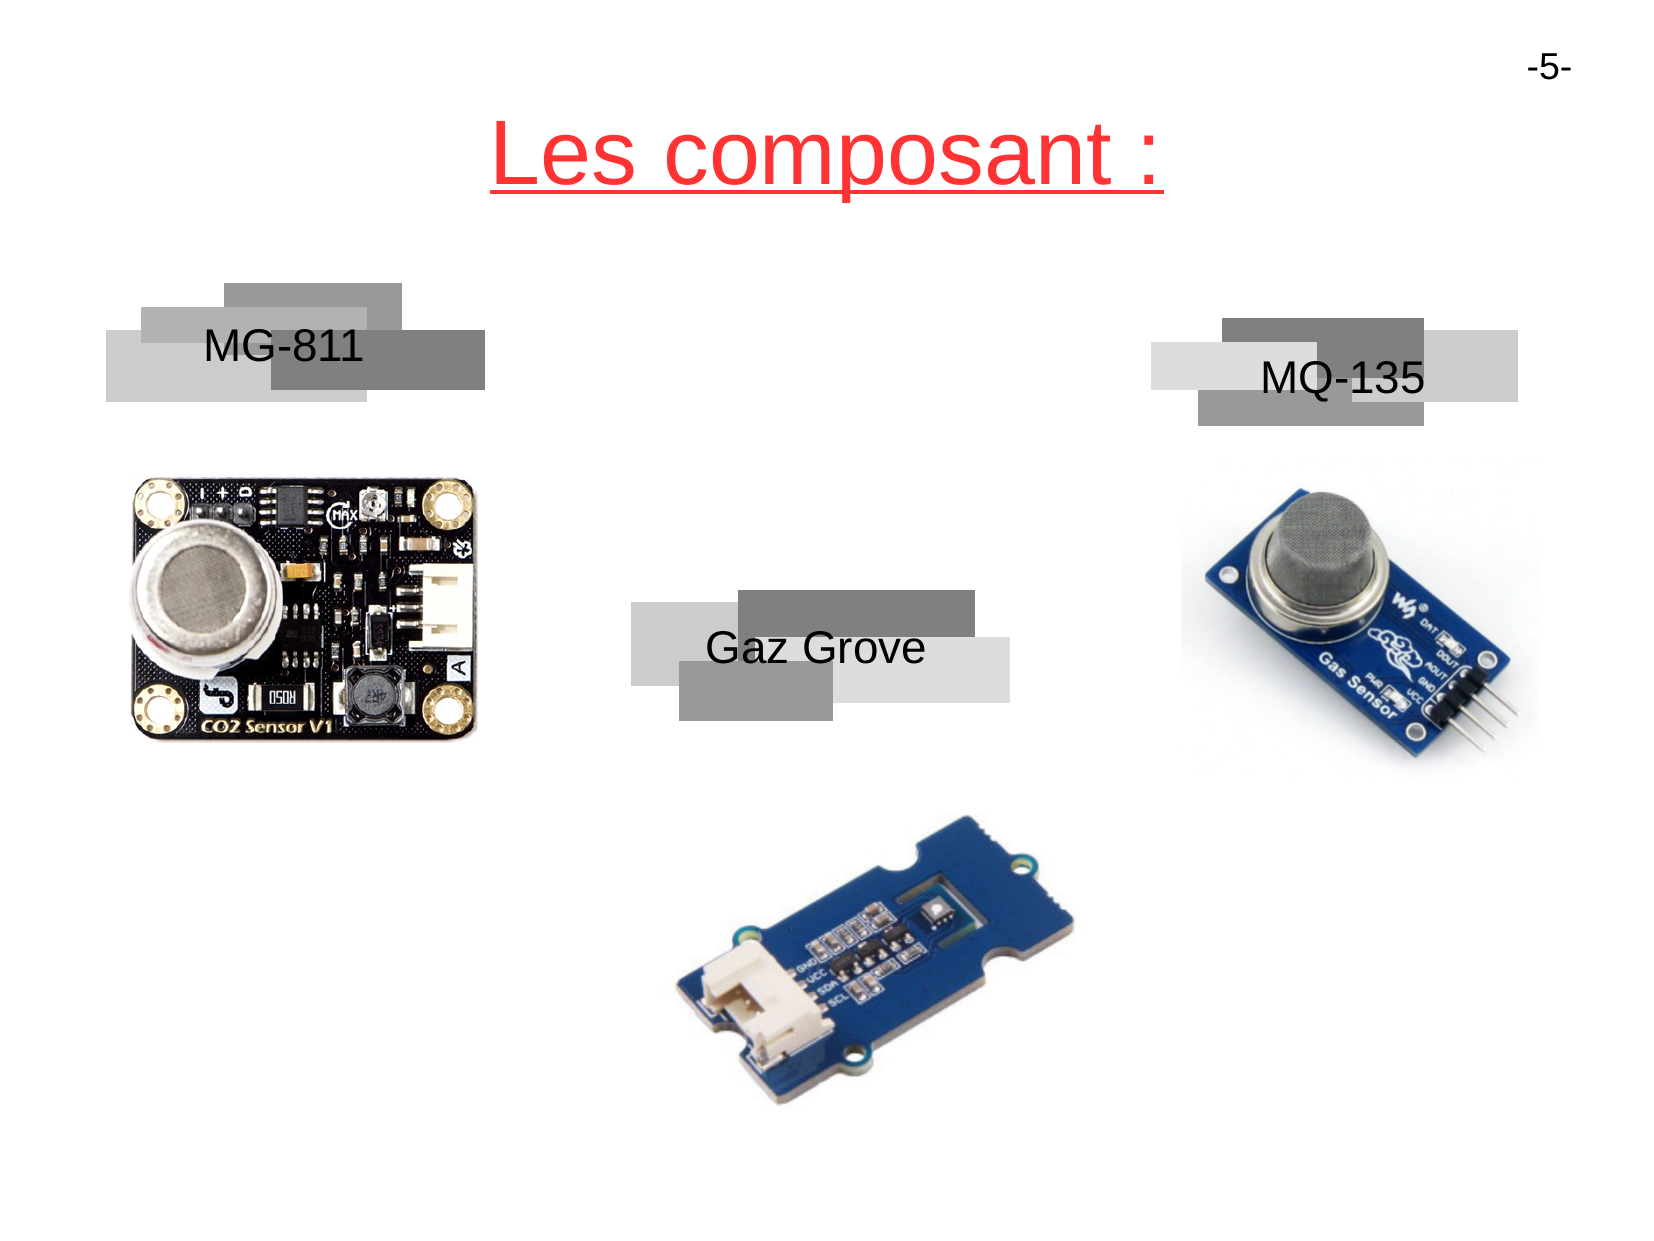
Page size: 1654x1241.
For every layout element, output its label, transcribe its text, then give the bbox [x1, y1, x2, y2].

title Les composant : [82, 49, 1571, 257]
picture [1181, 455, 1539, 780]
picture [129, 473, 485, 745]
text_box [631, 590, 1010, 721]
text_box MQ-135 [1246, 344, 1453, 411]
text_box [106, 283, 485, 402]
picture [655, 767, 1097, 1130]
text_box MG-811 [188, 312, 402, 378]
text_box -5- [1511, 37, 1595, 95]
text_box [1151, 318, 1518, 426]
text_box Gaz Grove [690, 614, 1010, 681]
